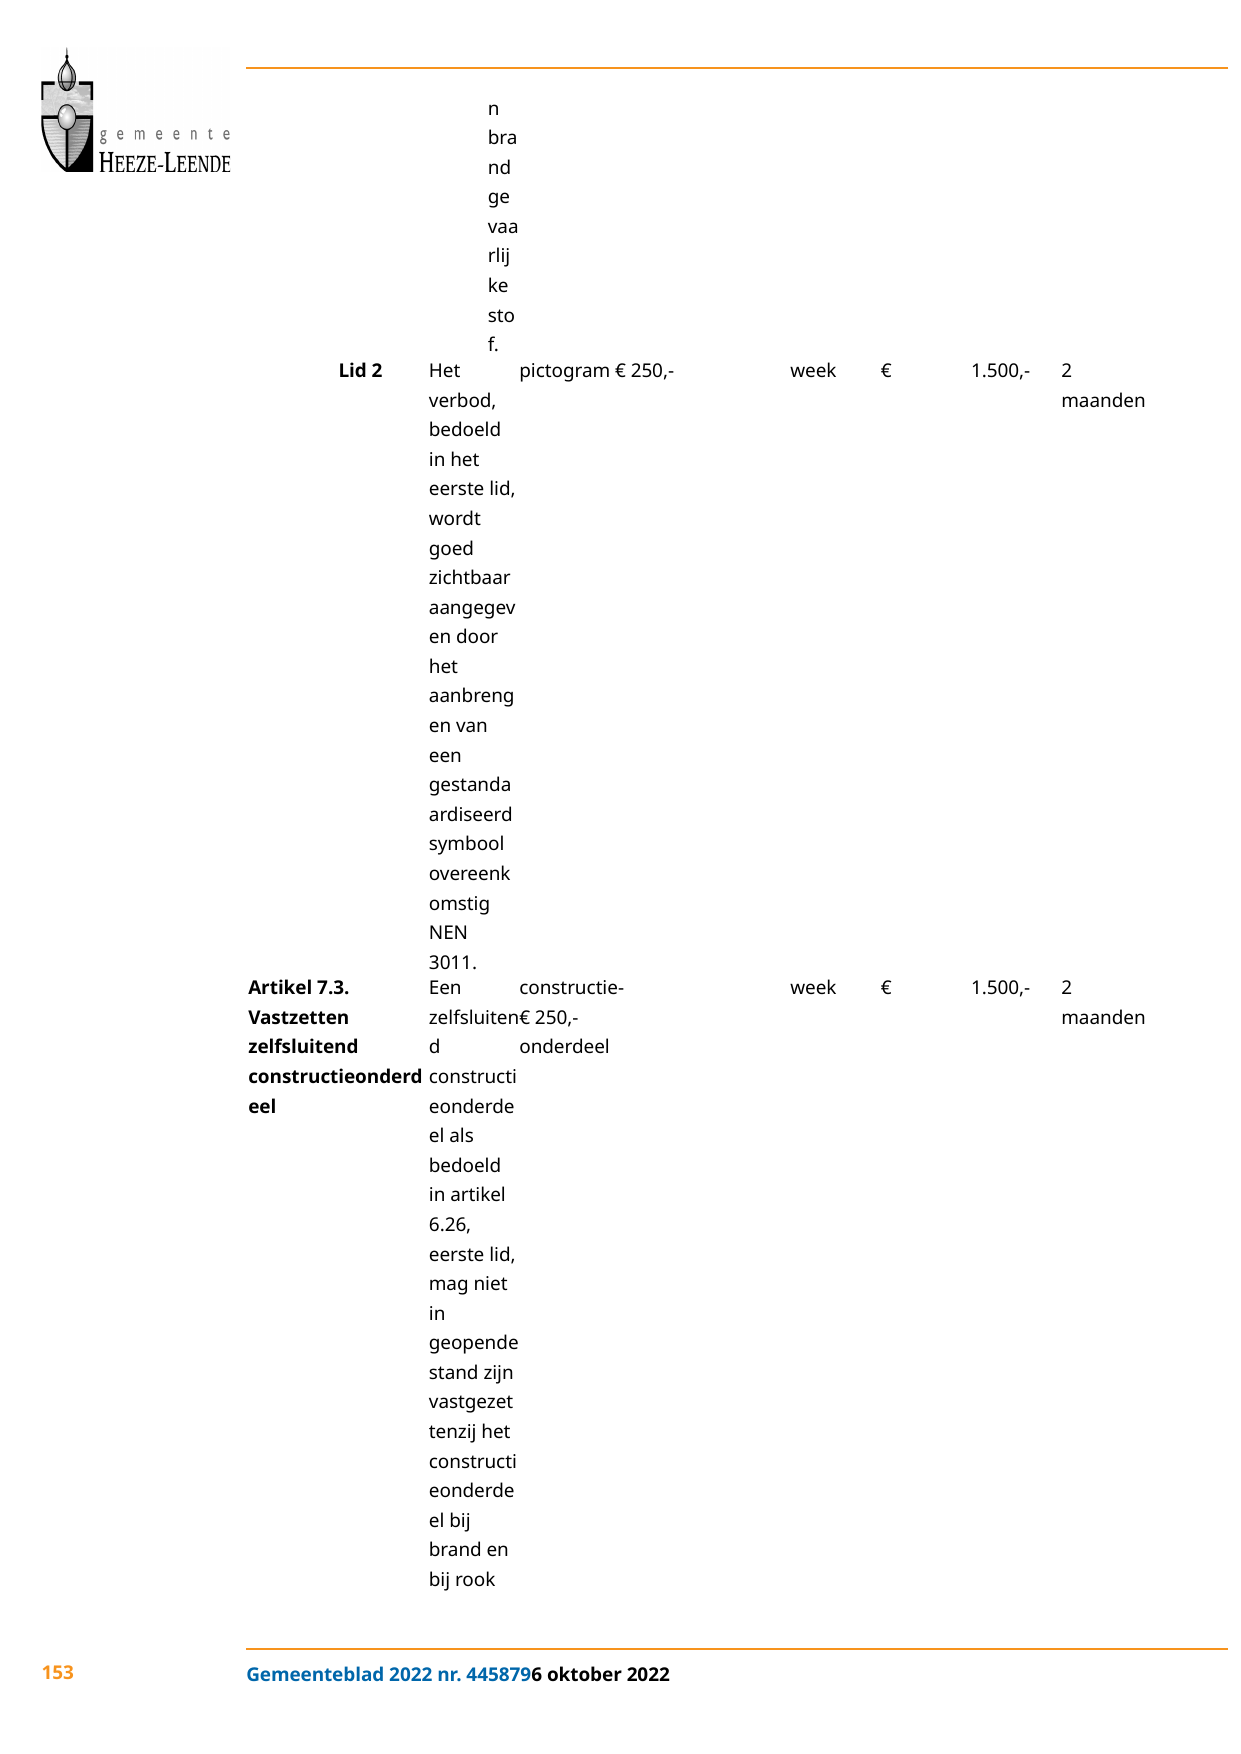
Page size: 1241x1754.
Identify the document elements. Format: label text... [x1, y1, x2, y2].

table_cell [790, 95, 881, 357]
table_cell pictogram € 250,- [519, 357, 790, 974]
table_cell week [790, 357, 881, 974]
table_cell [881, 95, 971, 357]
table_cell [1061, 95, 1152, 357]
table_cell Lid 2 [338, 357, 429, 974]
table_cell € [881, 975, 971, 1592]
table_cell 1.500,- [971, 975, 1061, 1592]
table_cell [971, 95, 1061, 357]
table_cell Een zelfsluitend constructieonderdeel als bedoeld in artikel 6.26, eerste lid, mag niet in geopende stand zijn vastgezet tenzij het constructieonderdeel bij brand en bij rook [429, 975, 519, 1592]
table_cell 2 maanden [1061, 975, 1152, 1592]
table_cell Artikel 7.3. Vastzetten zelfsluitend constructieonderdeel [248, 975, 429, 1592]
table_cell week [790, 975, 881, 1592]
table_cell 2 maanden [1061, 357, 1152, 974]
table_cell [519, 95, 790, 357]
picture [41, 47, 231, 172]
table_cell constructie- € 250,- onderdeel [519, 975, 790, 1592]
table_cell Het verbod, bedoeld in het eerste lid, wordt goed zichtbaar aangegeven door het aanbrengen van een gestandaardiseerd symbool overeenkomstig NEN 3011. [429, 357, 519, 974]
table_cell [338, 95, 429, 357]
table_cell € [881, 357, 971, 974]
table_cell [248, 95, 338, 974]
table_cell n brandgevaarlijke stof. [429, 95, 519, 357]
table_cell 1.500,- [971, 357, 1061, 974]
